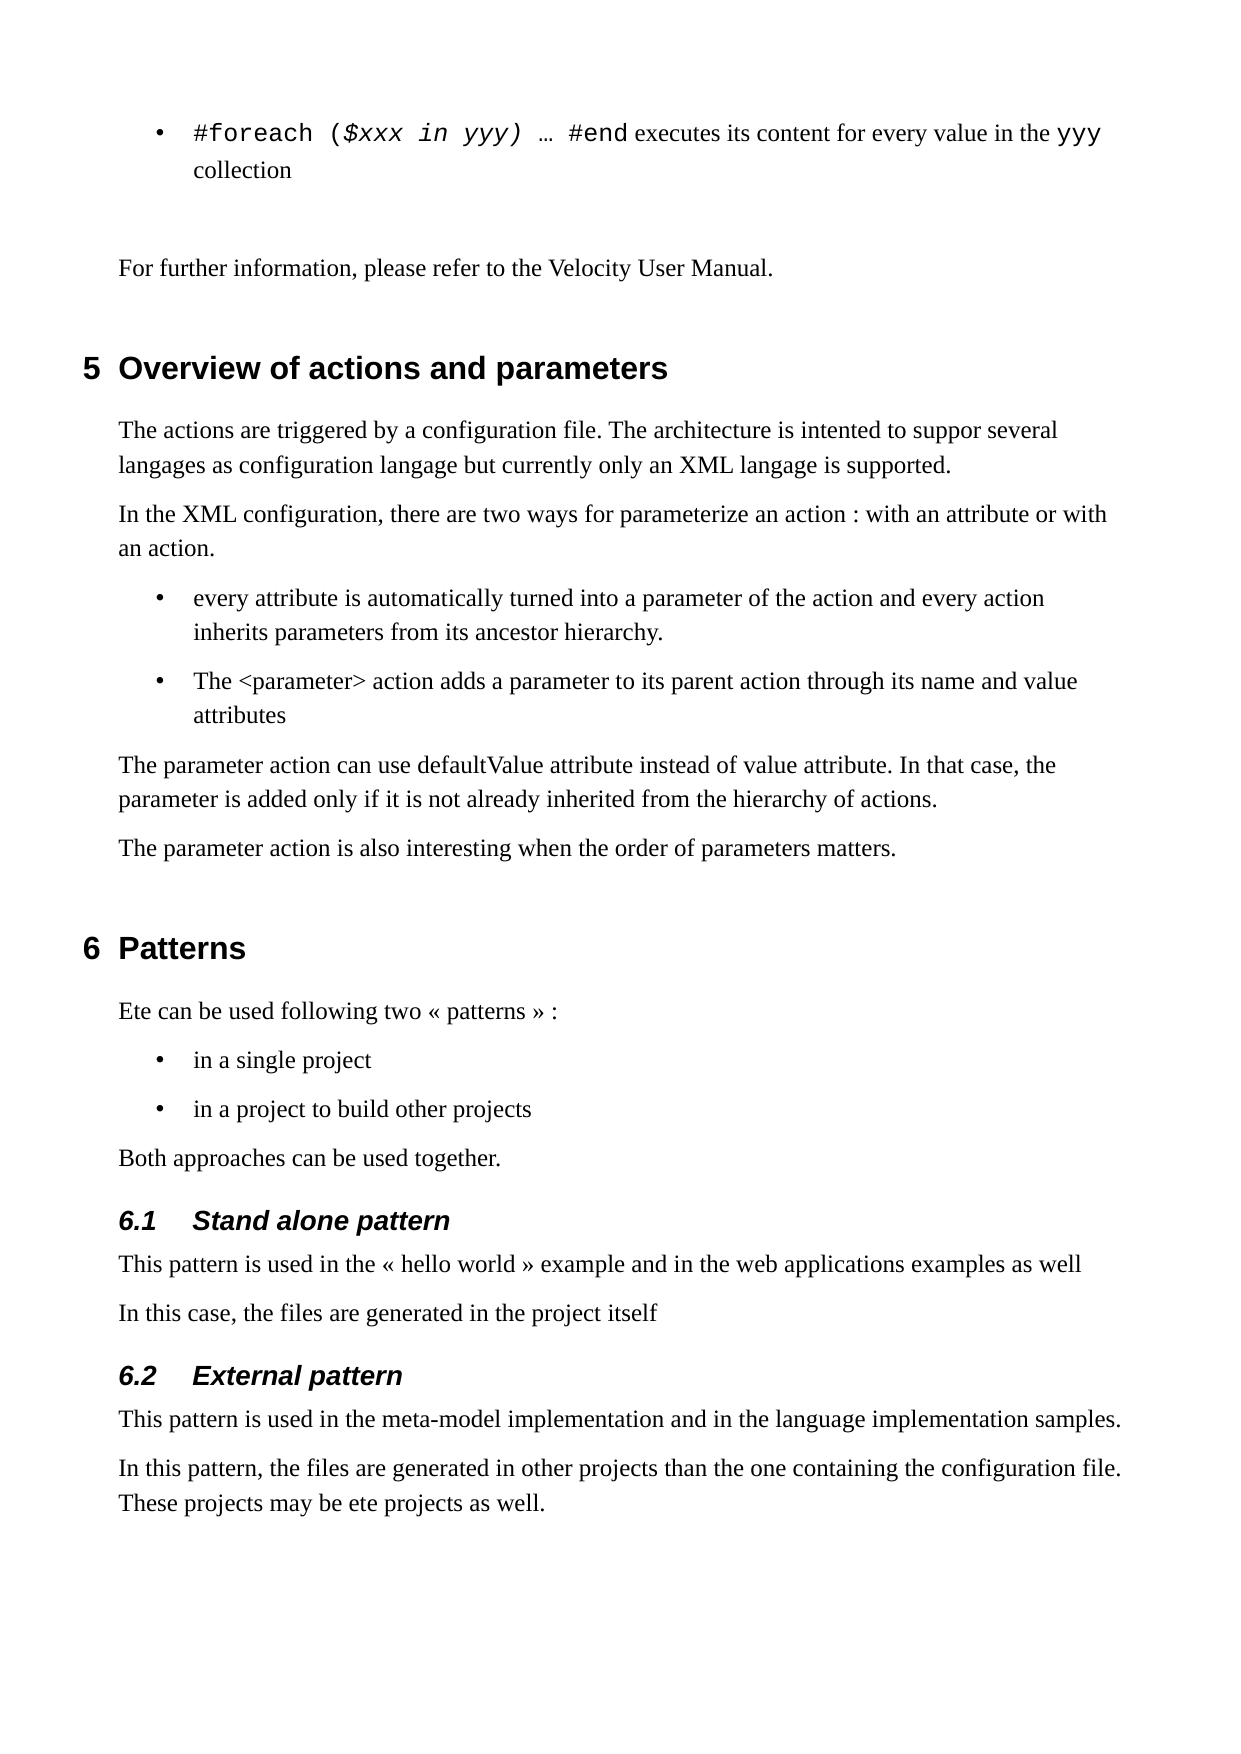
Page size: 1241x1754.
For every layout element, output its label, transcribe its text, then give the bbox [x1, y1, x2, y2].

list in a project to build other projects [156, 1094, 1122, 1123]
text For further information, please refer to the Velocity User Manual. [118, 253, 1122, 282]
list every attribute is automatically turned into a parameter of the action and every action inherits parameters from its ancestor hierarchy. [156, 583, 1122, 646]
text This pattern is used in the meta-model implementation and in the language implementation samples. [118, 1404, 1122, 1433]
text The parameter action is also interesting when the order of parameters matters. [118, 833, 1122, 862]
text In this pattern, the files are generated in other projects than the one containing the configuration file. These projects may be ete projects as well. [118, 1453, 1122, 1516]
text In the XML configuration, there are two ways for parameterize an action : with an attribute or with an action. [118, 499, 1122, 562]
text This pattern is used in the « hello world » example and in the web applications examples as well [118, 1249, 1122, 1278]
subtitle Patterns [83, 929, 1122, 966]
text The actions are triggered by a configuration file. The architecture is intented to suppor several langages as configuration langage but currently only an XML langage is supported. [118, 416, 1122, 479]
subtitle Overview of actions and parameters [83, 349, 1122, 386]
text Both approaches can be used together. [118, 1143, 1122, 1172]
list #foreach ($xxx in yyy) … #end executes its content for every value in the yyy collection [156, 118, 1122, 183]
list The <parameter> action adds a parameter to its parent action through its name and value attributes [156, 666, 1122, 729]
subtitle Stand alone pattern [118, 1205, 1122, 1237]
subtitle External pattern [118, 1360, 1122, 1392]
text The parameter action can use defaultValue attribute instead of value attribute. In that case, the parameter is added only if it is not already inherited from the hierarchy of actions. [118, 750, 1122, 813]
text In this case, the files are generated in the project itself [118, 1298, 1122, 1327]
text Ete can be used following two « patterns » : [118, 996, 1122, 1025]
list in a single project [156, 1045, 1122, 1074]
